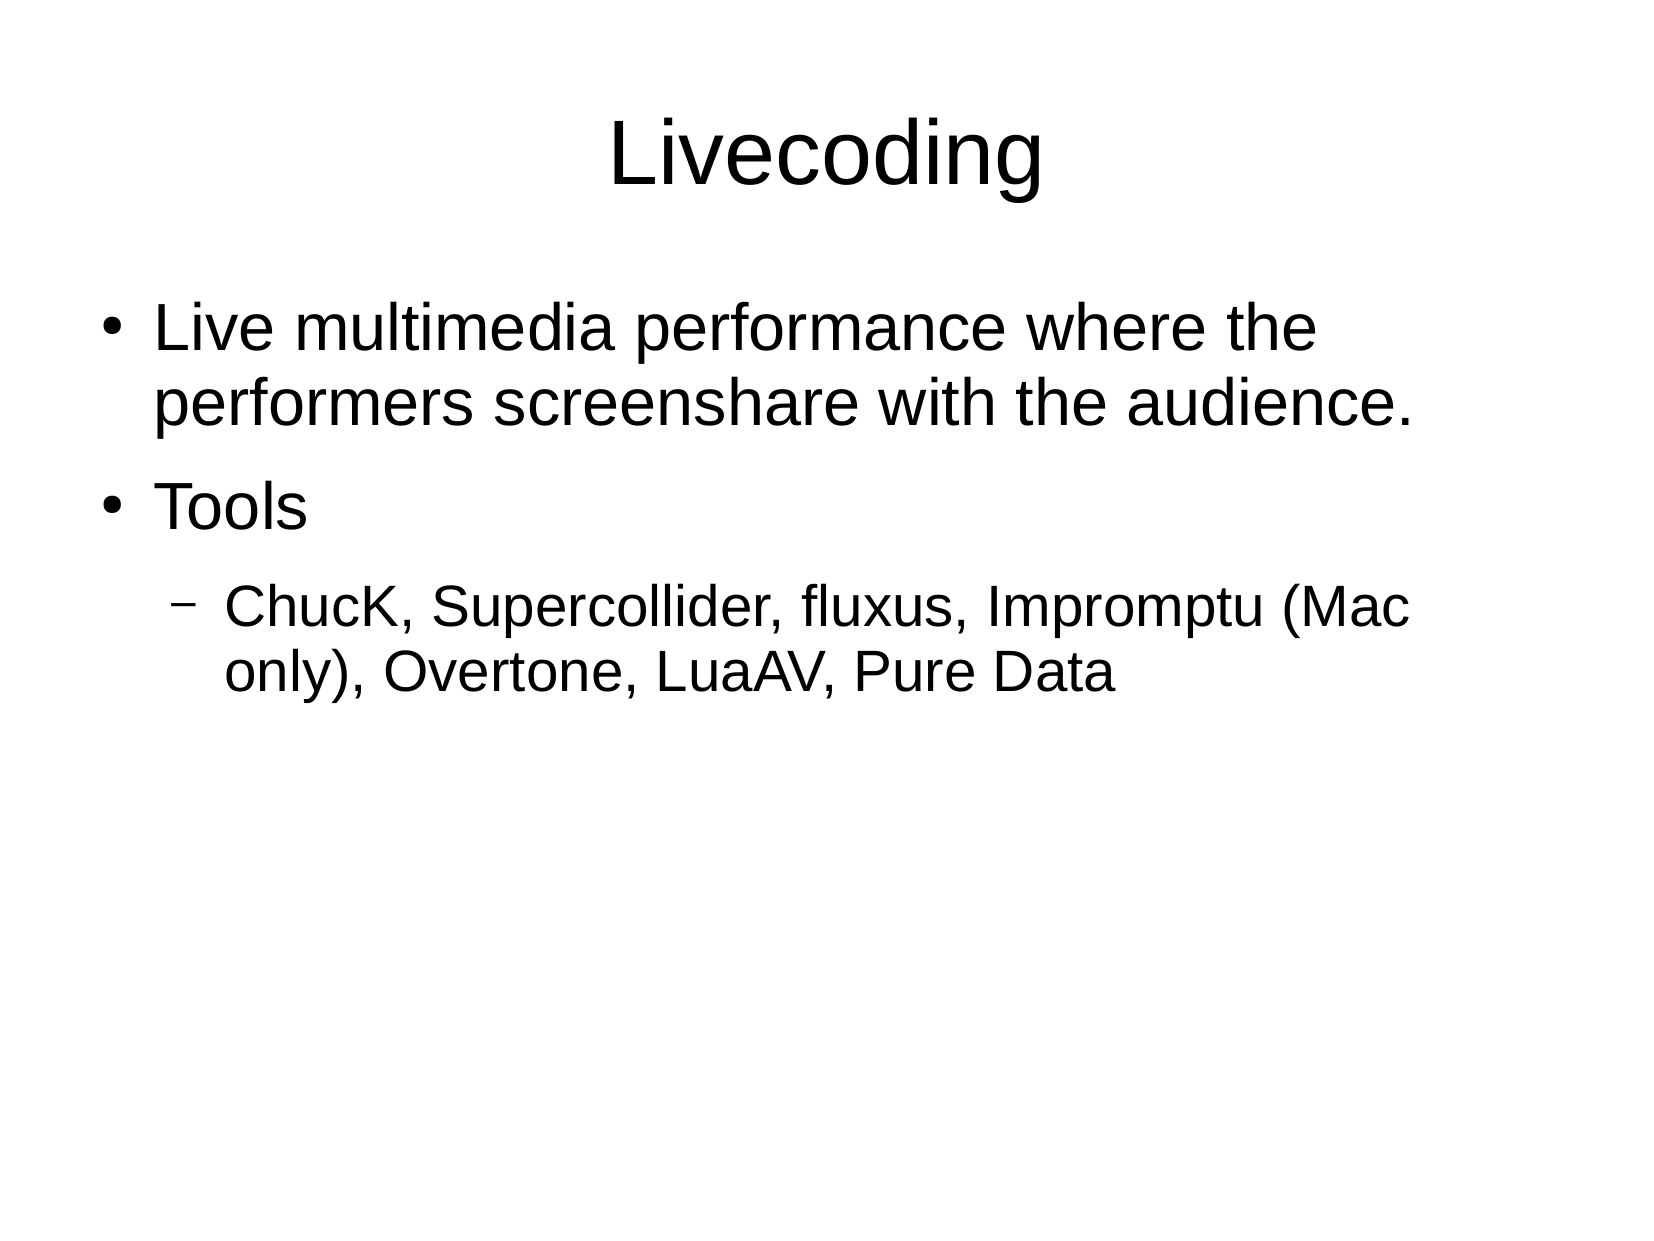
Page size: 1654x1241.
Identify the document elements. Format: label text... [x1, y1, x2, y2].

title Livecoding [82, 49, 1571, 257]
list Live multimedia performance where the performers screenshare with the audience. Tools ChucK, Supercollider, fluxus, Impromptu (Mac only), Overtone, LuaAV, Pure Data [82, 290, 1538, 1010]
